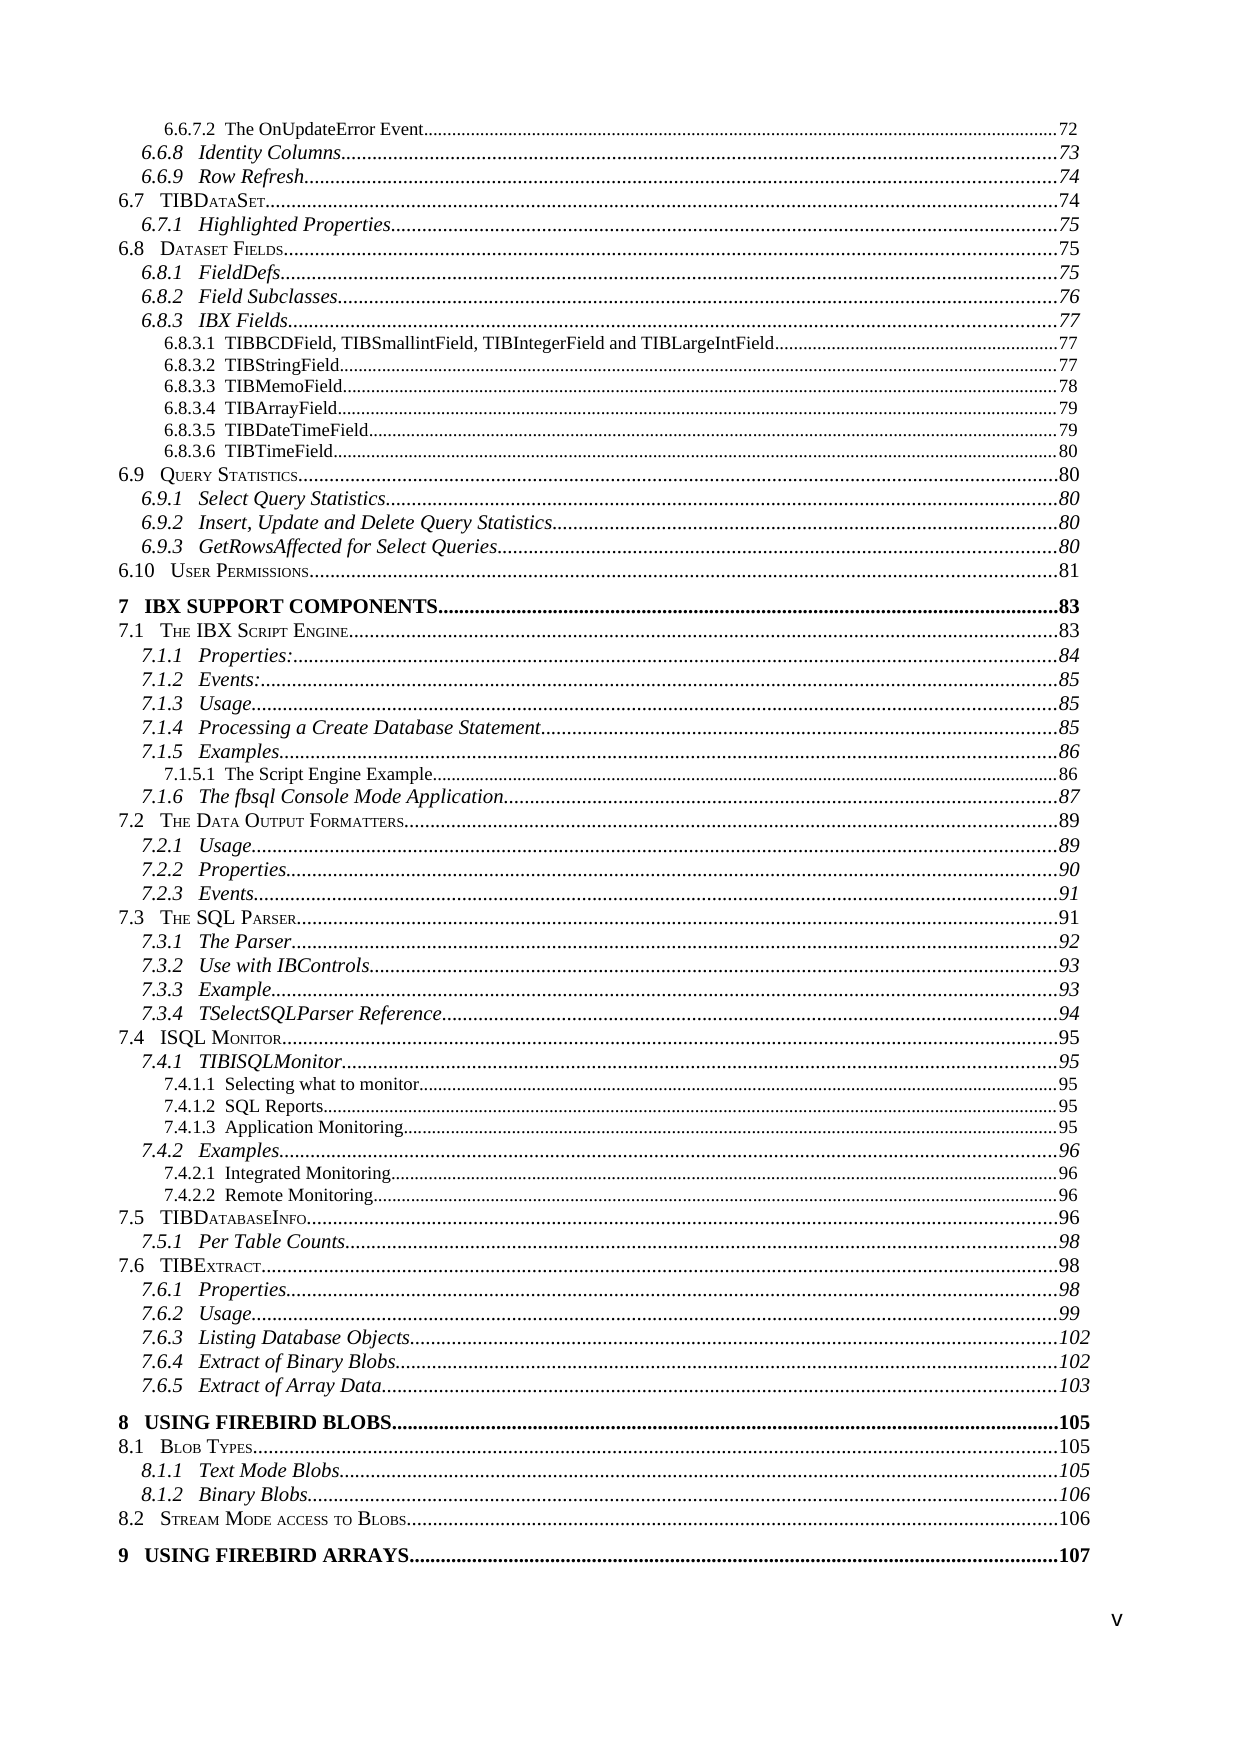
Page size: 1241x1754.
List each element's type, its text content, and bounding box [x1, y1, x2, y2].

text 7.4.1.1 Selecting what to monitor 95 [164, 1073, 1122, 1095]
text 6.7.1 Highlighted Properties 75 [141, 212, 1122, 236]
text 8 Using Firebird Blobs 105 [118, 1410, 1122, 1434]
text 6.8.1 FieldDefs 75 [141, 260, 1122, 284]
text 6.9 Query Statistics 80 [118, 462, 1122, 486]
text 7.4.2.2 Remote Monitoring 96 [164, 1183, 1122, 1205]
text 8.1 Blob Types 105 [118, 1434, 1122, 1458]
text 8.1.1 Text Mode Blobs 105 [141, 1458, 1122, 1482]
text 6.8.3.2 TIBStringField 77 [164, 354, 1122, 375]
text 6.9.3 GetRowsAffected for Select Queries 80 [141, 534, 1122, 558]
text 7.6.3 Listing Database Objects 102 [141, 1325, 1122, 1349]
text 6.8.3.5 TIBDateTimeField 79 [164, 418, 1122, 440]
text 7.3.4 TSelectSQLParser Reference 94 [141, 1001, 1122, 1025]
text 7.2.2 Properties 90 [141, 857, 1122, 881]
text 7.1.6 The fbsql Console Mode Application 87 [141, 784, 1122, 808]
text 6.9.2 Insert, Update and Delete Query Statistics 80 [141, 510, 1122, 534]
text 7.2 The Data Output Formatters 89 [118, 808, 1122, 832]
text 7.4.2 Examples 96 [141, 1138, 1122, 1162]
text 7.3.3 Example 93 [141, 977, 1122, 1001]
text 7.2.1 Usage 89 [141, 832, 1122, 857]
text 6.8 Dataset Fields 75 [118, 236, 1122, 260]
text 6.7 TIBDataSet 74 [118, 188, 1122, 212]
text 7.2.3 Events 91 [141, 881, 1122, 905]
text 6.10 User Permissions 81 [118, 558, 1122, 582]
text 7.6.4 Extract of Binary Blobs 102 [141, 1349, 1122, 1373]
text 6.8.3.6 TIBTimeField 80 [164, 440, 1122, 462]
text 7.4.1.2 SQL Reports 95 [164, 1095, 1122, 1116]
text 7.1.1 Properties: 84 [141, 642, 1122, 667]
text 6.6.9 Row Refresh 74 [141, 164, 1122, 188]
text 7.1.2 Events: 85 [141, 667, 1122, 691]
text 8.2 Stream Mode access to Blobs 106 [118, 1506, 1122, 1530]
text 9 Using Firebird Arrays 107 [118, 1543, 1122, 1567]
text 7.6.5 Extract of Array Data 103 [141, 1373, 1122, 1397]
text 8.1.2 Binary Blobs 106 [141, 1482, 1122, 1506]
text 6.8.2 Field Subclasses 76 [141, 284, 1122, 308]
text 7.6.2 Usage 99 [141, 1301, 1122, 1325]
text 7.5 TIBDatabaseInfo 96 [118, 1205, 1122, 1229]
text 7.1.3 Usage 85 [141, 691, 1122, 715]
text 7.1 The IBX Script Engine 83 [118, 618, 1122, 642]
text 7.6.1 Properties 98 [141, 1277, 1122, 1301]
text 7.4.1 TIBISQLMonitor 95 [141, 1049, 1122, 1073]
text 6.9.1 Select Query Statistics 80 [141, 486, 1122, 510]
text 7.4 ISQL Monitor 95 [118, 1025, 1122, 1049]
text 6.8.3.3 TIBMemoField 78 [164, 375, 1122, 397]
text 7 IBX Support Components 83 [118, 594, 1122, 618]
text 7.1.4 Processing a Create Database Statement 85 [141, 715, 1122, 739]
text 6.8.3 IBX Fields 77 [141, 308, 1122, 332]
text 7.3.1 The Parser 92 [141, 929, 1122, 953]
text 7.1.5.1 The Script Engine Example 86 [164, 763, 1122, 784]
text 7.4.2.1 Integrated Monitoring 96 [164, 1162, 1122, 1183]
text 6.8.3.4 TIBArrayField 79 [164, 397, 1122, 418]
text 7.5.1 Per Table Counts 98 [141, 1229, 1122, 1253]
text 7.4.1.3 Application Monitoring 95 [164, 1116, 1122, 1138]
text 6.6.8 Identity Columns 73 [141, 140, 1122, 164]
text 7.1.5 Examples 86 [141, 739, 1122, 763]
text 6.6.7.2 The OnUpdateError Event 72 [164, 118, 1122, 140]
text 7.3 The SQL Parser 91 [118, 905, 1122, 929]
text 6.8.3.1 TIBBCDField, TIBSmallintField, TIBIntegerField and TIBLargeIntField 77 [164, 332, 1122, 354]
text 7.6 TIBExtract 98 [118, 1253, 1122, 1277]
text 7.3.2 Use with IBControls 93 [141, 953, 1122, 977]
